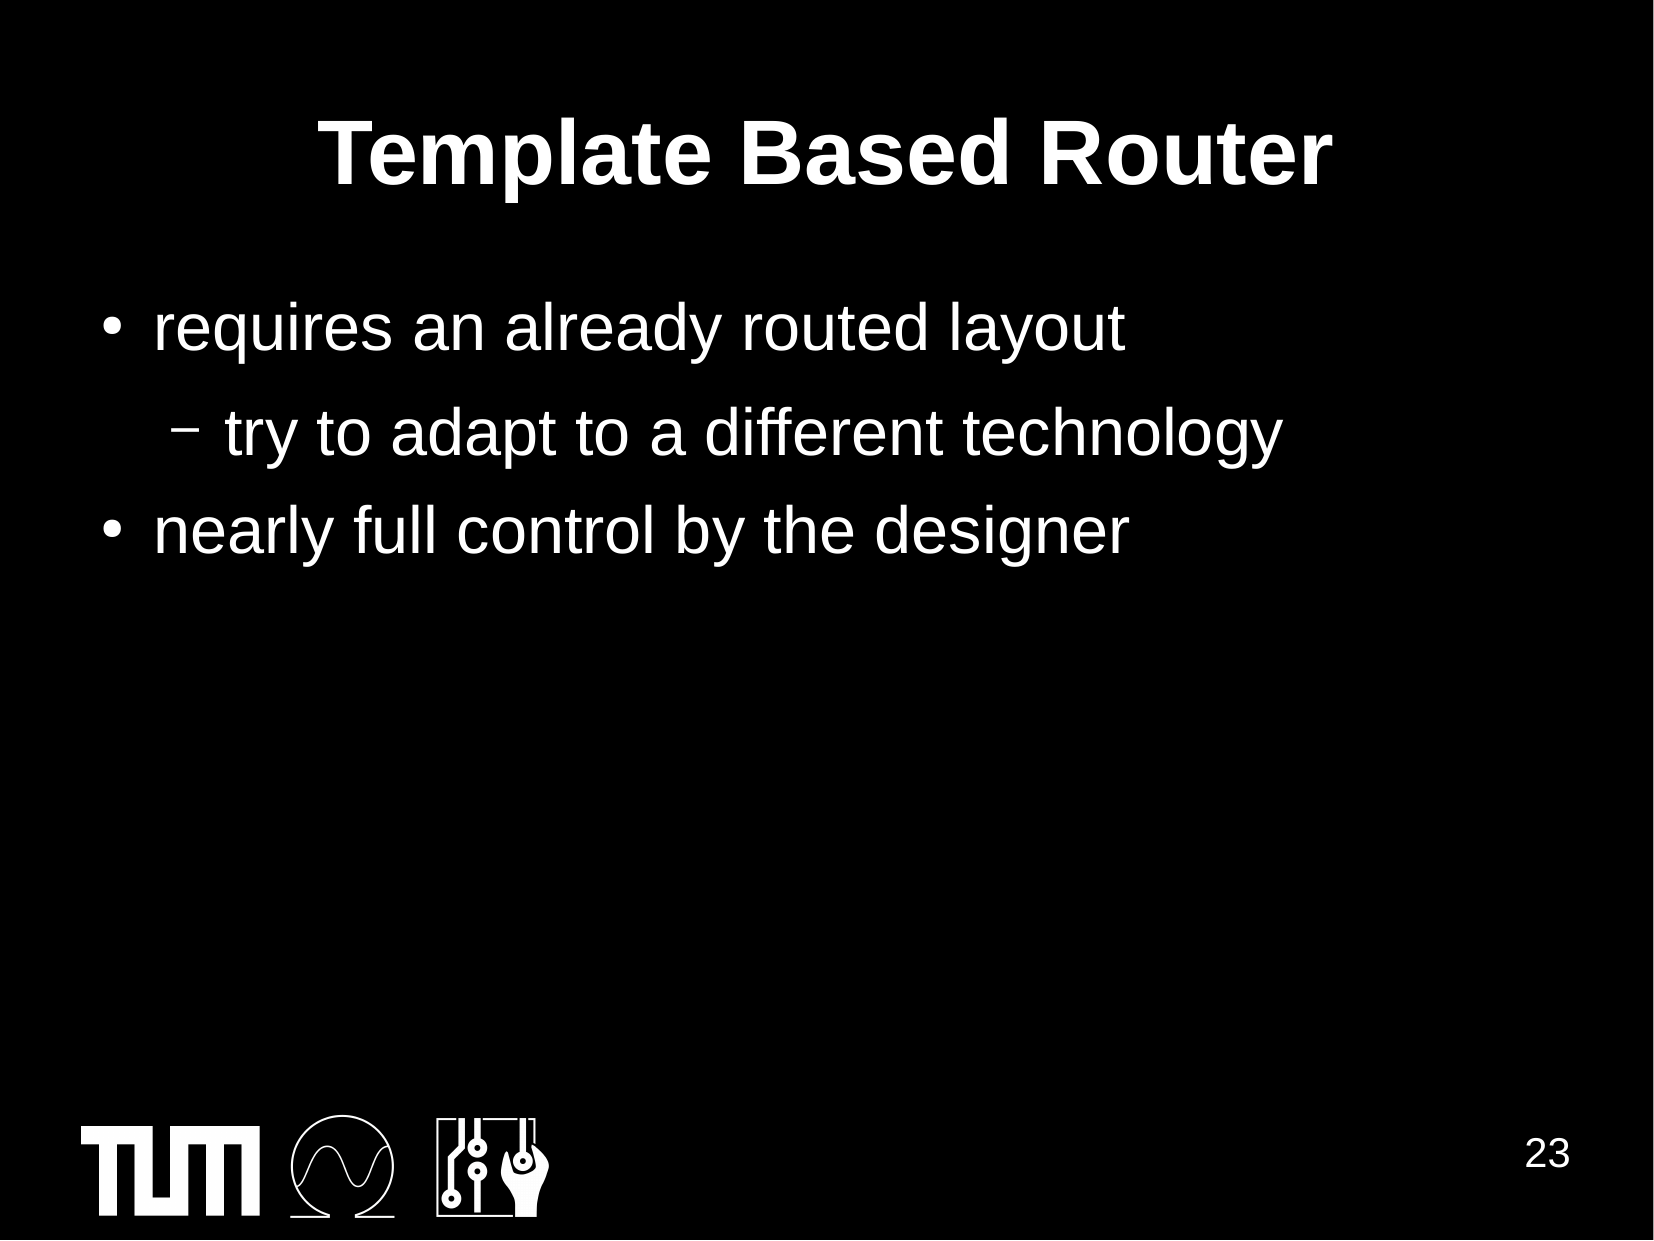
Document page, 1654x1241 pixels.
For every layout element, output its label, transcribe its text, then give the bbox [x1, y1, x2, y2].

picture [425, 1109, 554, 1227]
title Template Based Router [82, 49, 1571, 257]
picture [63, 1108, 272, 1227]
list requires an already routed layout try to adapt to a different technology nearly full control by the designer [82, 290, 1571, 1109]
picture [283, 1109, 402, 1227]
